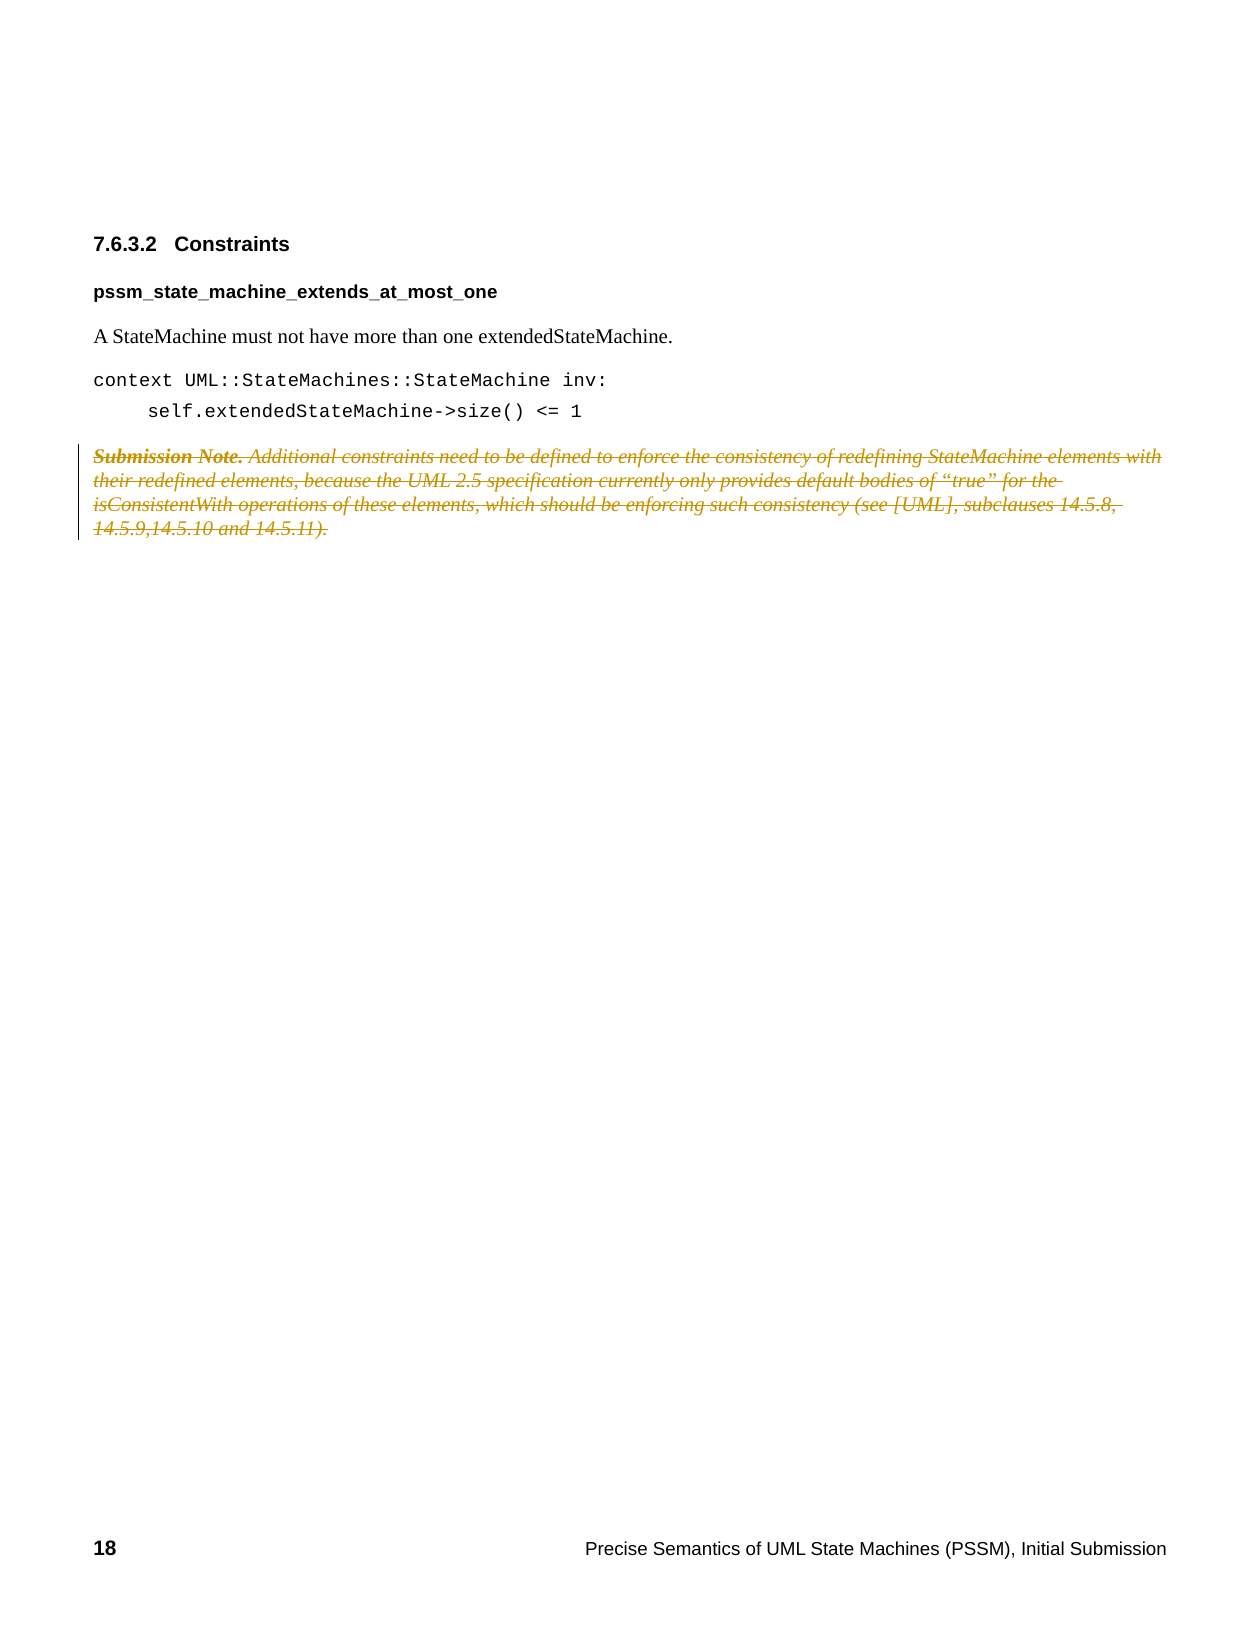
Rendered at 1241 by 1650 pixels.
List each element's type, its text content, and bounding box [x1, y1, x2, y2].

text self.extendedStateMachine->size() <= 1 [93, 400, 1164, 423]
text context UML::StateMachines::StateMachine inv: [93, 369, 1164, 392]
subtitle pssm_state_machine_extends_at_most_one [93, 281, 1164, 303]
text A StateMachine must not have more than one extendedStateMachine. [93, 324, 1164, 348]
subtitle Constraints [93, 231, 1164, 256]
